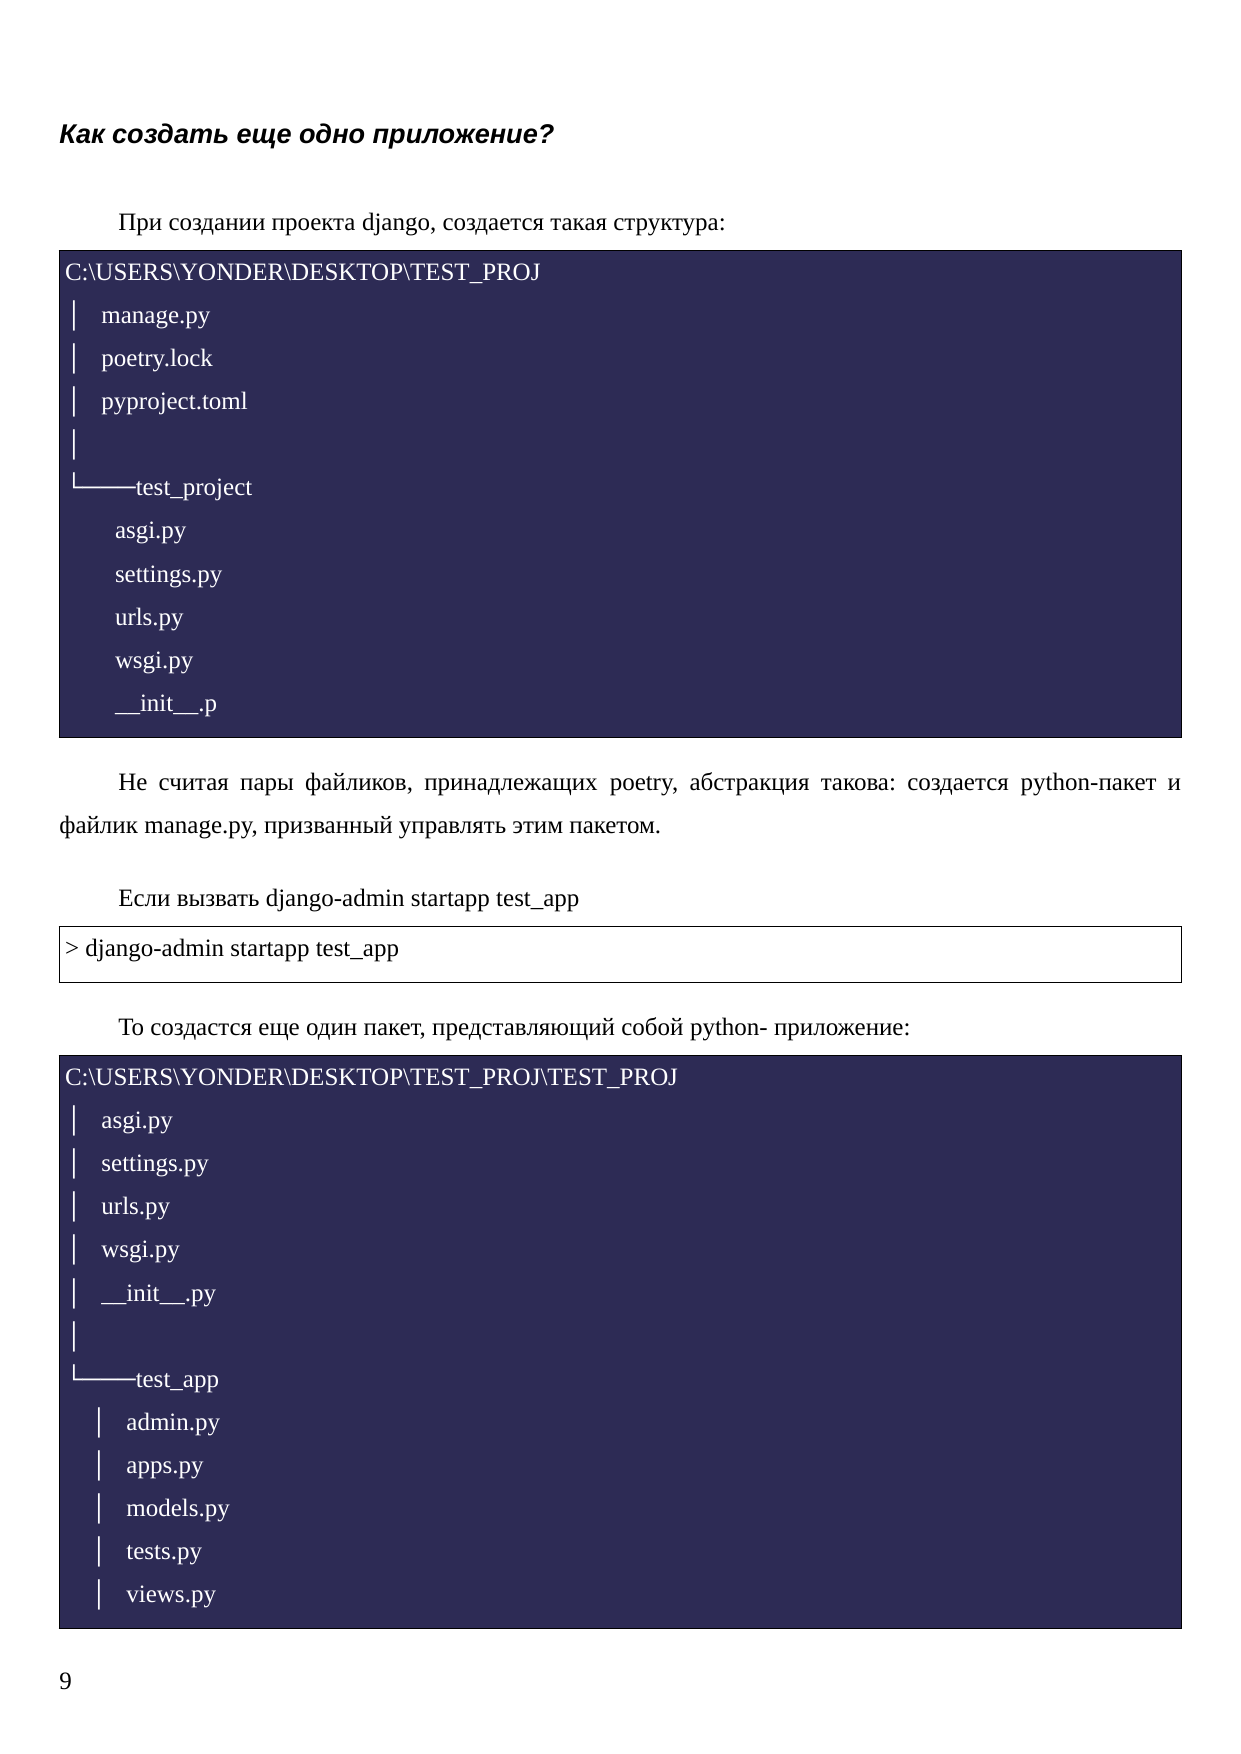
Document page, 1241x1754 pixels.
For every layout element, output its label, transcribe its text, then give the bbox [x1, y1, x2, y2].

subtitle Как создать еще одно приложение? [59, 118, 1181, 149]
text Если вызвать django-admin startapp test_app [59, 883, 1181, 912]
text Не считая пары файликов, принадлежащих poetry, абстракция такова: создается python-пакет и файлик manage.py, призванный управлять этим пакетом. [59, 767, 1181, 839]
table_header > django-admin startapp test_app [60, 927, 1181, 982]
text При создании проекта django, создается такая структура: [59, 207, 1181, 236]
table_header C:\USERS\YONDER\DESKTOP\TEST_PROJ │ manage.py │ poetry.lock │ pyproject.toml │ └───test_project asgi.py settings.py urls.py wsgi.py __init__.p [60, 251, 1181, 737]
table_header C:\USERS\YONDER\DESKTOP\TEST_PROJ\TEST_PROJ │ asgi.py │ settings.py │ urls.py │ wsgi.py │ __init__.py │ └───test_app │ admin.py │ apps.py │ models.py │ tests.py │ views.py [60, 1056, 1181, 1628]
text То создастся еще один пакет, представляющий собой python- приложение: [59, 1012, 1181, 1041]
